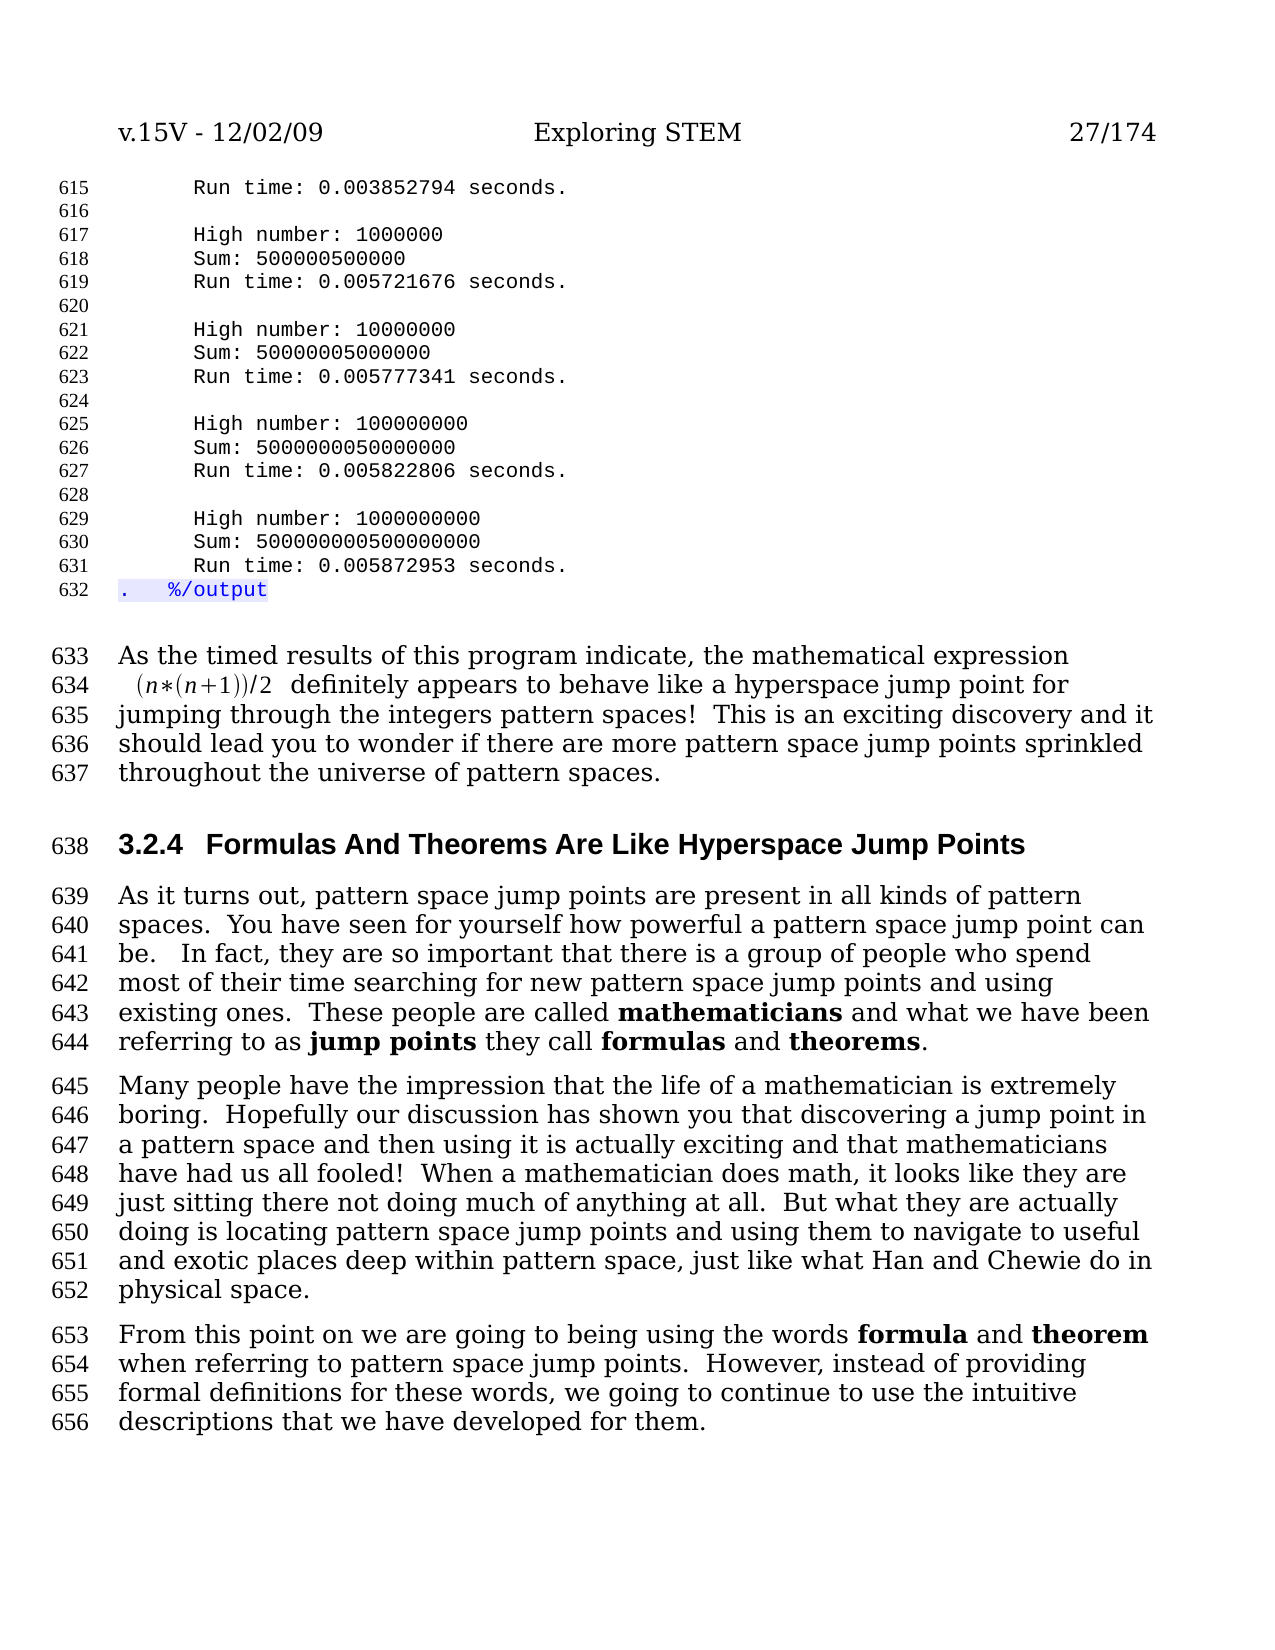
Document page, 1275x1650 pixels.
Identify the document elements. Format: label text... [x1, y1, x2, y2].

text Sum: 5000000050000000 [118, 437, 1157, 461]
text As it turns out, pattern space jump points are present in all kinds of pattern spaces. You have seen for yourself how powerful a pattern space jump point can be. In fact, they are so important that there is a group of people who spend most of their time searching for new pattern space jump points and using existing ones. These people are called mathematicians and what we have been referring to as jump points they call formulas and theorems. [118, 881, 1157, 1057]
text Run time: 0.003852794 seconds. [118, 177, 1157, 200]
text Sum: 500000500000 [118, 248, 1157, 271]
text High number: 100000000 [118, 413, 1157, 437]
text As the timed results of this program indicate, the mathematical expressiondefinitely appears to behave like a hyperspace jump point for jumping through the integers pattern spaces! This is an exciting discovery and it should lead you to wonder if there are more pattern space jump points sprinkled throughout the universe of pattern spaces. [118, 641, 1157, 788]
text . %/output [118, 579, 1157, 602]
text Run time: 0.005721676 seconds. [118, 271, 1157, 295]
text Run time: 0.005822806 seconds. [118, 461, 1157, 484]
text Sum: 50000005000000 [118, 342, 1157, 366]
text Run time: 0.005777341 seconds. [118, 366, 1157, 389]
text Run time: 0.005872953 seconds. [118, 555, 1157, 579]
text Sum: 500000000500000000 [118, 531, 1157, 555]
text High number: 10000000 [118, 319, 1157, 342]
text From this point on we are going to being using the words formula and theorem when referring to pattern space jump points. However, instead of providing formal definitions for these words, we going to continue to use the intuitive descriptions that we have developed for them. [118, 1320, 1157, 1437]
text Many people have the impression that the life of a mathematician is extremely boring. Hopefully our discussion has shown you that discovering a jump point in a pattern space and then using it is actually exciting and that mathematicians have had us all fooled! When a mathematician does math, it looks like they are just sitting there not doing much of anything at all. But what they are actually doing is locating pattern space jump points and using them to navigate to useful and exotic places deep within pattern space, just like what Han and Chewie do in physical space. [118, 1072, 1157, 1305]
text High number: 1000000 [118, 224, 1157, 248]
text High number: 1000000000 [118, 508, 1157, 531]
subtitle Formulas And Theorems Are Like Hyperspace Jump Points [118, 827, 1157, 860]
